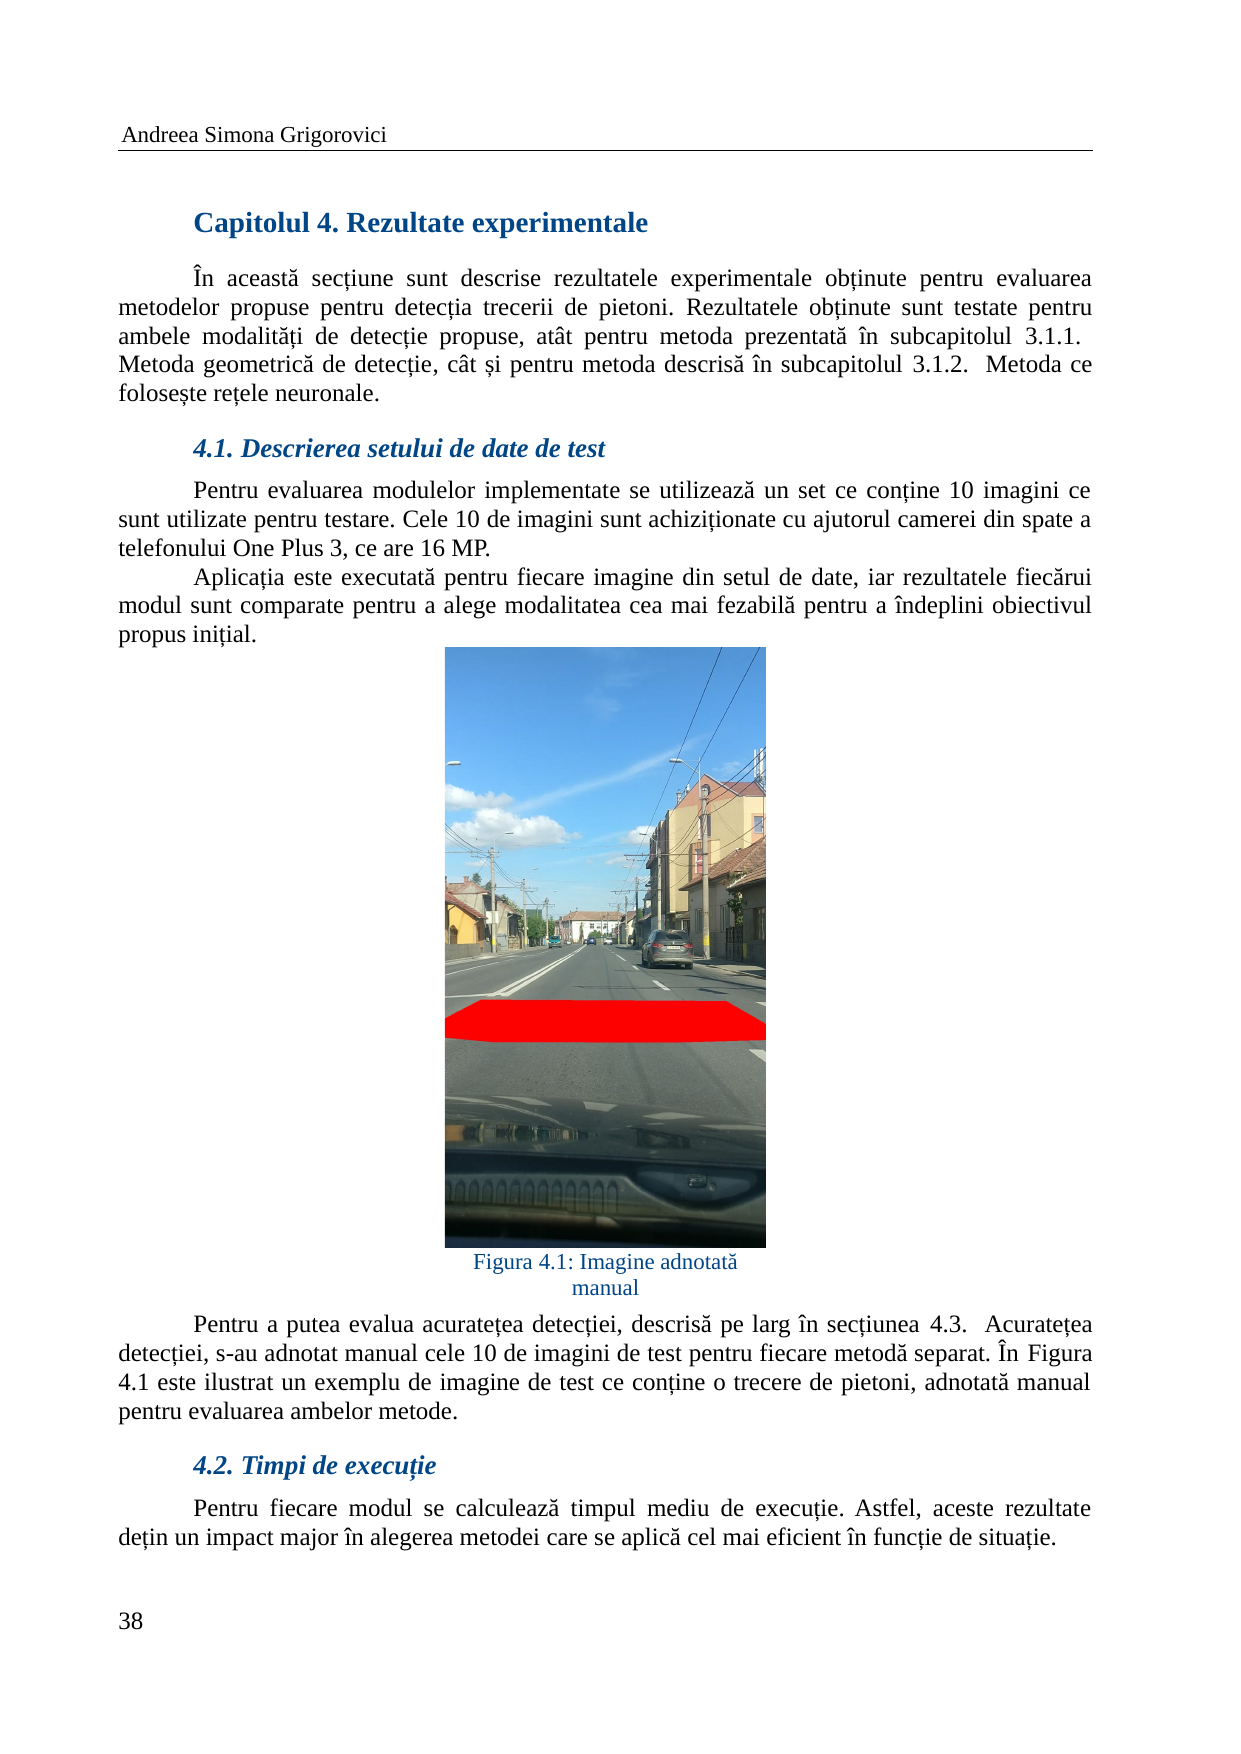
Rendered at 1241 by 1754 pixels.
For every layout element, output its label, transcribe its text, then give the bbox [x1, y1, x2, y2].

text Figura 4.1: Imagine adnotată manual [445, 1248, 766, 1301]
text Aplicația este executată pentru fiecare imagine din setul de date, iar rezultatele fiecărui modul sunt comparate pentru a alege modalitatea cea mai fezabilă pentru a îndeplini obiectivul propus inițial. [118, 562, 1093, 648]
subtitle Descrierea setului de date de test [193, 432, 1093, 463]
subtitle Rezultate experimentale [118, 205, 1093, 238]
picture [444, 647, 766, 1248]
text Pentru evaluarea modulelor implementate se utilizează un set ce conține 10 imagini ce sunt utilizate pentru testare. Cele 10 de imagini sunt achiziționate cu ajutorul camerei din spate a telefonului One Plus 3, ce are 16 MP. [118, 475, 1093, 562]
text Pentru a putea evalua acuratețea detecției, descrisă pe larg în secțiunea 4.3 Acuratețea detecției, s-au adnotat manual cele 10 de imagini de test pentru fiecare metodă separat. În Figura 4.1 este ilustrat un exemplu de imagine de test ce conține o trecere de pietoni, adnotată manual pentru evaluarea ambelor metode. [118, 1248, 1093, 1424]
subtitle Timpi de execuție [193, 1449, 1093, 1480]
text În această secțiune sunt descrise rezultatele experimentale obținute pentru evaluarea metodelor propuse pentru detecția trecerii de pietoni. Rezultatele obținute sunt testate pentru ambele modalități de detecție propuse, atât pentru metoda prezentată în subcapitolul 3.1.1 Metoda geometrică de detecție, cât și pentru metoda descrisă în subcapitolul 3.1.2 Metoda ce folosește rețele neuronale. [118, 263, 1093, 407]
text Pentru fiecare modul se calculează timpul mediu de execuție. Astfel, aceste rezultate dețin un impact major în alegerea metodei care se aplică cel mai eficient în funcție de situație. [118, 1493, 1093, 1550]
